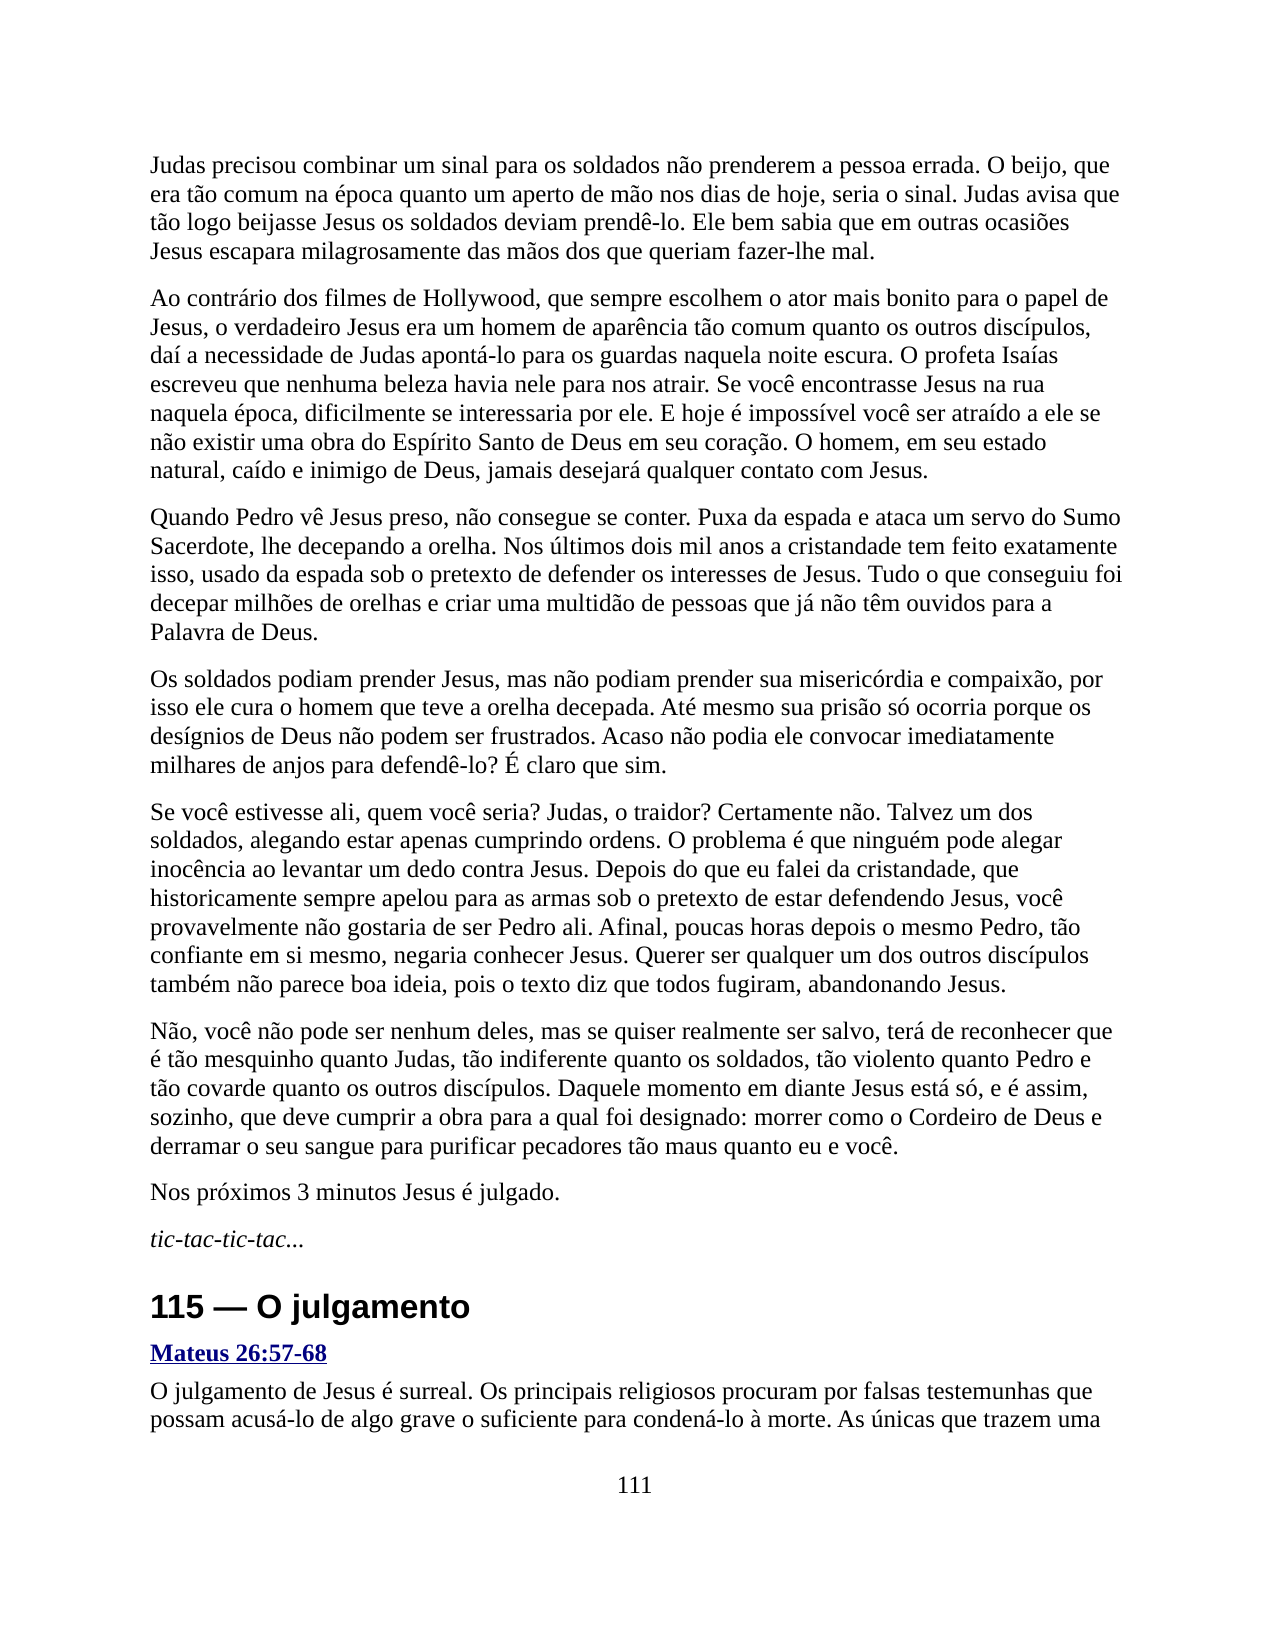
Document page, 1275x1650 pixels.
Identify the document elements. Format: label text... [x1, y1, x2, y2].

text Quando Pedro vê Jesus preso, não consegue se conter. Puxa da espada e ataca um servo do Sumo Sacerdote, lhe decepando a orelha. Nos últimos dois mil anos a cristandade tem feito exatamente isso, usado da espada sob o pretexto de defender os interesses de Jesus. Tudo o que conseguiu foi decepar milhões de orelhas e criar uma multidão de pessoas que já não têm ouvidos para a Palavra de Deus. [150, 502, 1125, 646]
text tic-tac-tic-tac... [150, 1224, 1125, 1253]
text Mateus 26:57-68 [150, 1338, 1125, 1367]
text Ao contrário dos filmes de Hollywood, que sempre escolhem o ator mais bonito para o papel de Jesus, o verdadeiro Jesus era um homem de aparência tão comum quanto os outros discípulos, daí a necessidade de Judas apontá-lo para os guardas naquela noite escura. O profeta Isaías escreveu que nenhuma beleza havia nele para nos atrair. Se você encontrasse Jesus na rua naquela época, dificilmente se interessaria por ele. E hoje é impossível você ser atraído a ele se não existir uma obra do Espírito Santo de Deus em seu coração. O homem, em seu estado natural, caído e inimigo de Deus, jamais desejará qualquer contato com Jesus. [150, 283, 1125, 484]
text Se você estivesse ali, quem você seria? Judas, o traidor? Certamente não. Talvez um dos soldados, alegando estar apenas cumprindo ordens. O problema é que ninguém pode alegar inocência ao levantar um dedo contra Jesus. Depois do que eu falei da cristandade, que historicamente sempre apelou para as armas sob o pretexto de estar defendendo Jesus, você provavelmente não gostaria de ser Pedro ali. Afinal, poucas horas depois o mesmo Pedro, tão confiante em si mesmo, negaria conhecer Jesus. Querer ser qualquer um dos outros discípulos também não parece boa ideia, pois o texto diz que todos fugiram, abandonando Jesus. [150, 797, 1125, 998]
subtitle 115 — O julgamento [150, 1287, 1125, 1326]
text Os soldados podiam prender Jesus, mas não podiam prender sua misericórdia e compaixão, por isso ele cura o homem que teve a orelha decepada. Até mesmo sua prisão só ocorria porque os desígnios de Deus não podem ser frustrados. Acaso não podia ele convocar imediatamente milhares de anjos para defendê-lo? É claro que sim. [150, 664, 1125, 779]
text O julgamento de Jesus é surreal. Os principais religiosos procuram por falsas testemunhas que possam acusá-lo de algo grave o suficiente para condená-lo à morte. As únicas que trazem uma [150, 1376, 1125, 1433]
text Não, você não pode ser nenhum deles, mas se quiser realmente ser salvo, terá de reconhecer que é tão mesquinho quanto Judas, tão indiferente quanto os soldados, tão violento quanto Pedro e tão covarde quanto os outros discípulos. Daquele momento em diante Jesus está só, e é assim, sozinho, que deve cumprir a obra para a qual foi designado: morrer como o Cordeiro de Deus e derramar o seu sangue para purificar pecadores tão maus quanto eu e você. [150, 1016, 1125, 1159]
text Judas precisou combinar um sinal para os soldados não prenderem a pessoa errada. O beijo, que era tão comum na época quanto um aperto de mão nos dias de hoje, seria o sinal. Judas avisa que tão logo beijasse Jesus os soldados deviam prendê-lo. Ele bem sabia que em outras ocasiões Jesus escapara milagrosamente das mãos dos que queriam fazer-lhe mal. [150, 150, 1125, 265]
text Nos próximos 3 minutos Jesus é julgado. [150, 1177, 1125, 1206]
